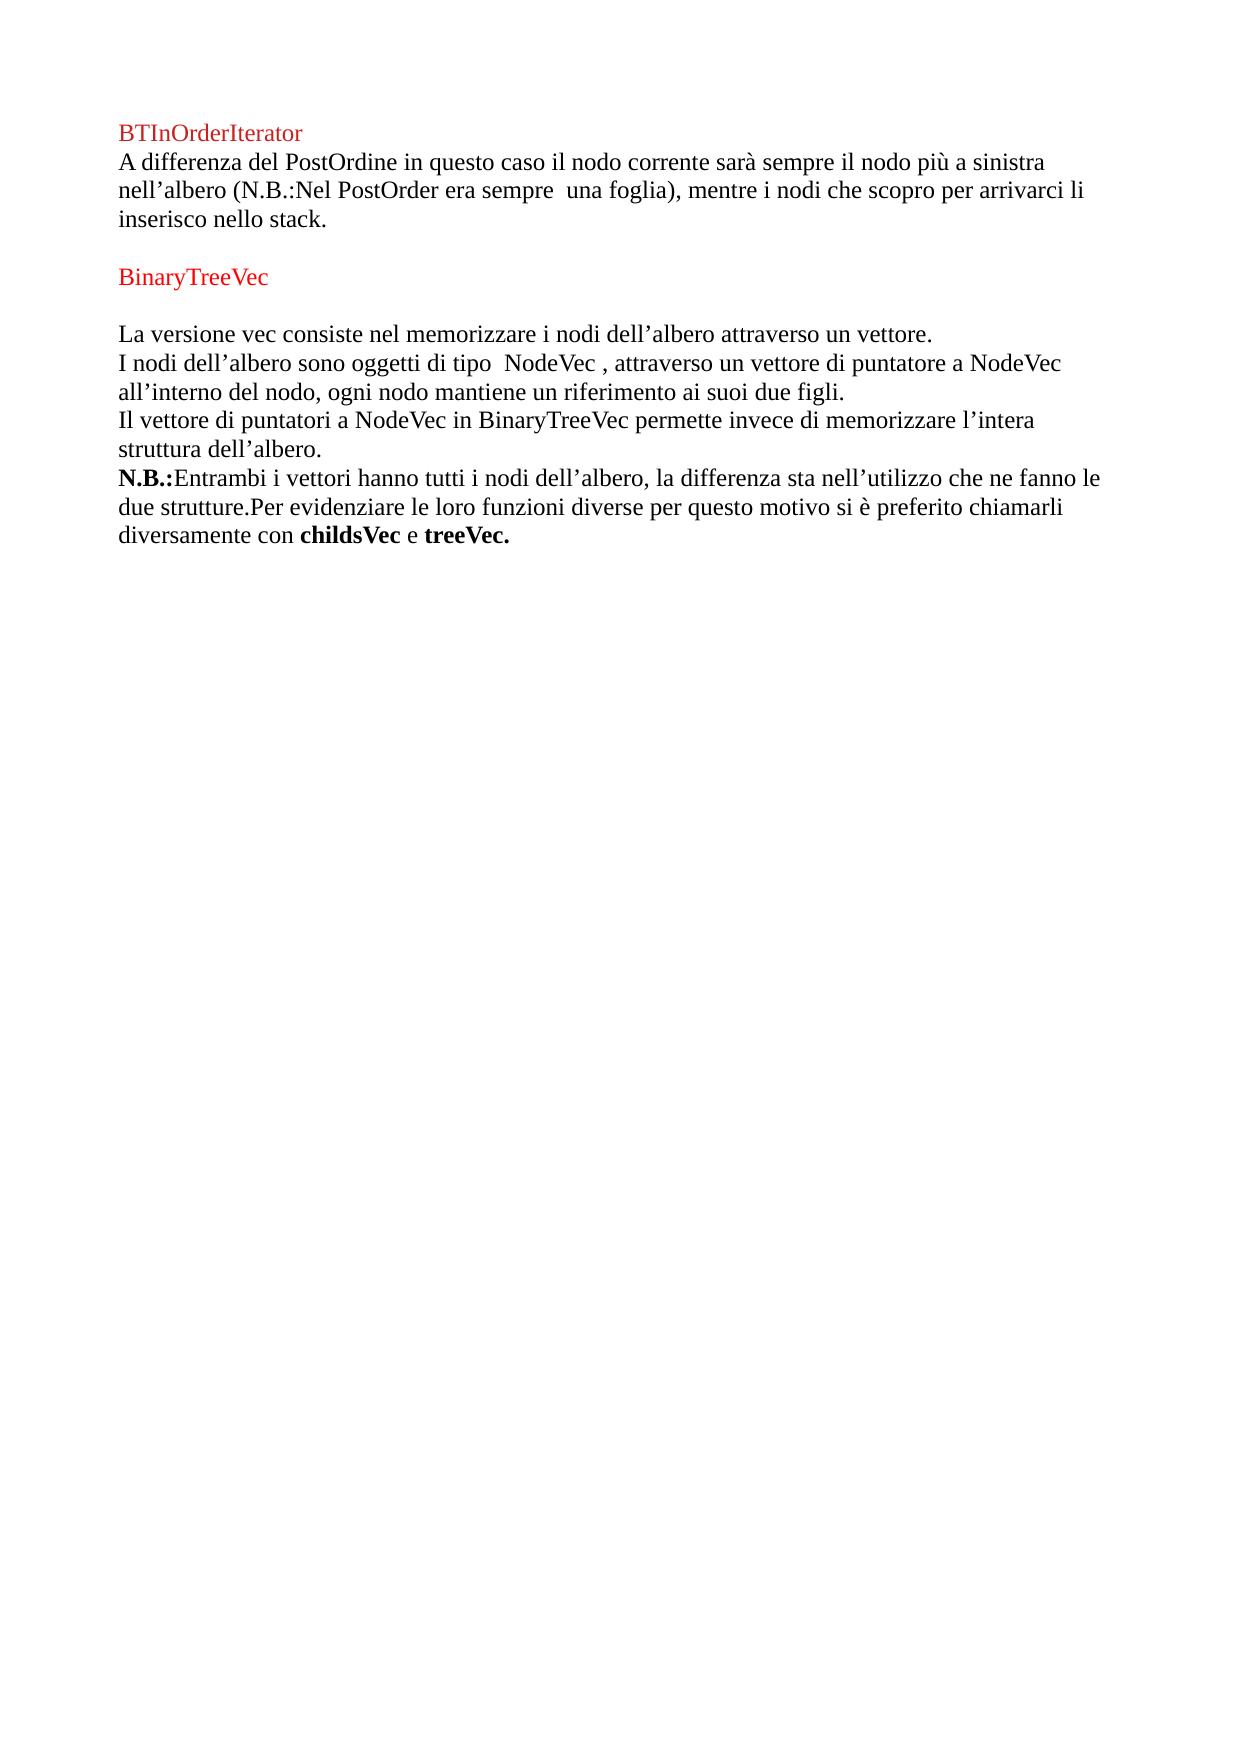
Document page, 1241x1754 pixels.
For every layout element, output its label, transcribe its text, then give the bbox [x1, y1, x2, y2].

text all’interno del nodo, ogni nodo mantiene un riferimento ai suoi due figli. [118, 377, 1122, 406]
text BinaryTreeVec [118, 262, 1122, 291]
text La versione vec consiste nel memorizzare i nodi dell’albero attraverso un vettore. [118, 319, 1122, 348]
text A differenza del PostOrdine in questo caso il nodo corrente sarà sempre il nodo più a sinistra nell’albero (N.B.:Nel PostOrder era sempre una foglia), mentre i nodi che scopro per arrivarci li inserisco nello stack. [118, 147, 1122, 233]
text I nodi dell’albero sono oggetti di tipo NodeVec , attraverso un vettore di puntatore a NodeVec [118, 348, 1122, 377]
text N.B.:Entrambi i vettori hanno tutti i nodi dell’albero, la differenza sta nell’utilizzo che ne fanno le due strutture.Per evidenziare le loro funzioni diverse per questo motivo si è preferito chiamarli diversamente con childsVec e treeVec. [118, 463, 1122, 549]
text Il vettore di puntatori a NodeVec in BinaryTreeVec permette invece di memorizzare l’intera struttura dell’albero. [118, 406, 1122, 463]
text BTInOrderIterator [118, 118, 1122, 147]
